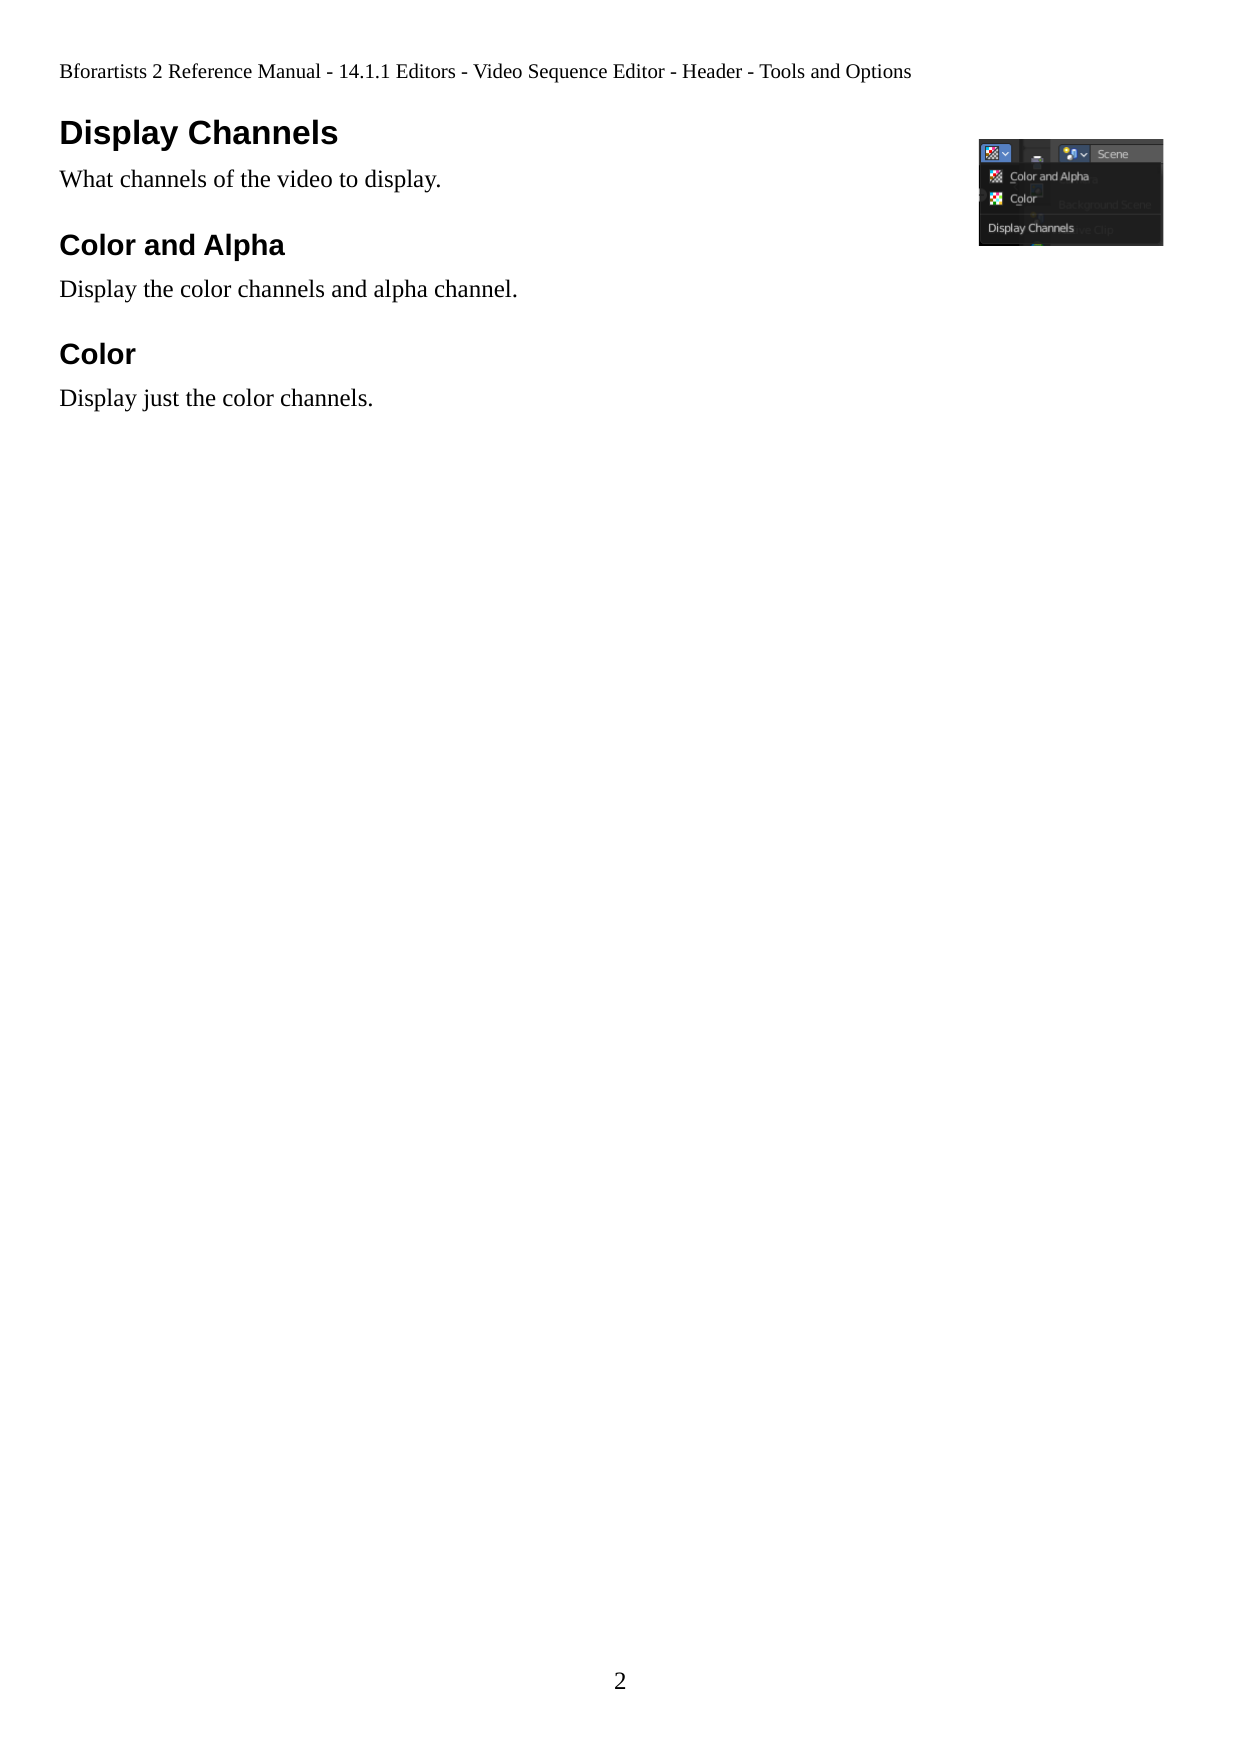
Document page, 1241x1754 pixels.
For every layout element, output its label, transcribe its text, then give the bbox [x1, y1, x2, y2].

subtitle Color [59, 337, 1181, 371]
text Display just the color channels. [59, 383, 1181, 412]
subtitle Color and Alpha [59, 227, 1181, 261]
text What channels of the video to display. [59, 164, 978, 192]
text Display the color channels and alpha channel. [59, 274, 1181, 302]
picture [978, 139, 1164, 246]
subtitle Display Channels [59, 113, 1181, 151]
